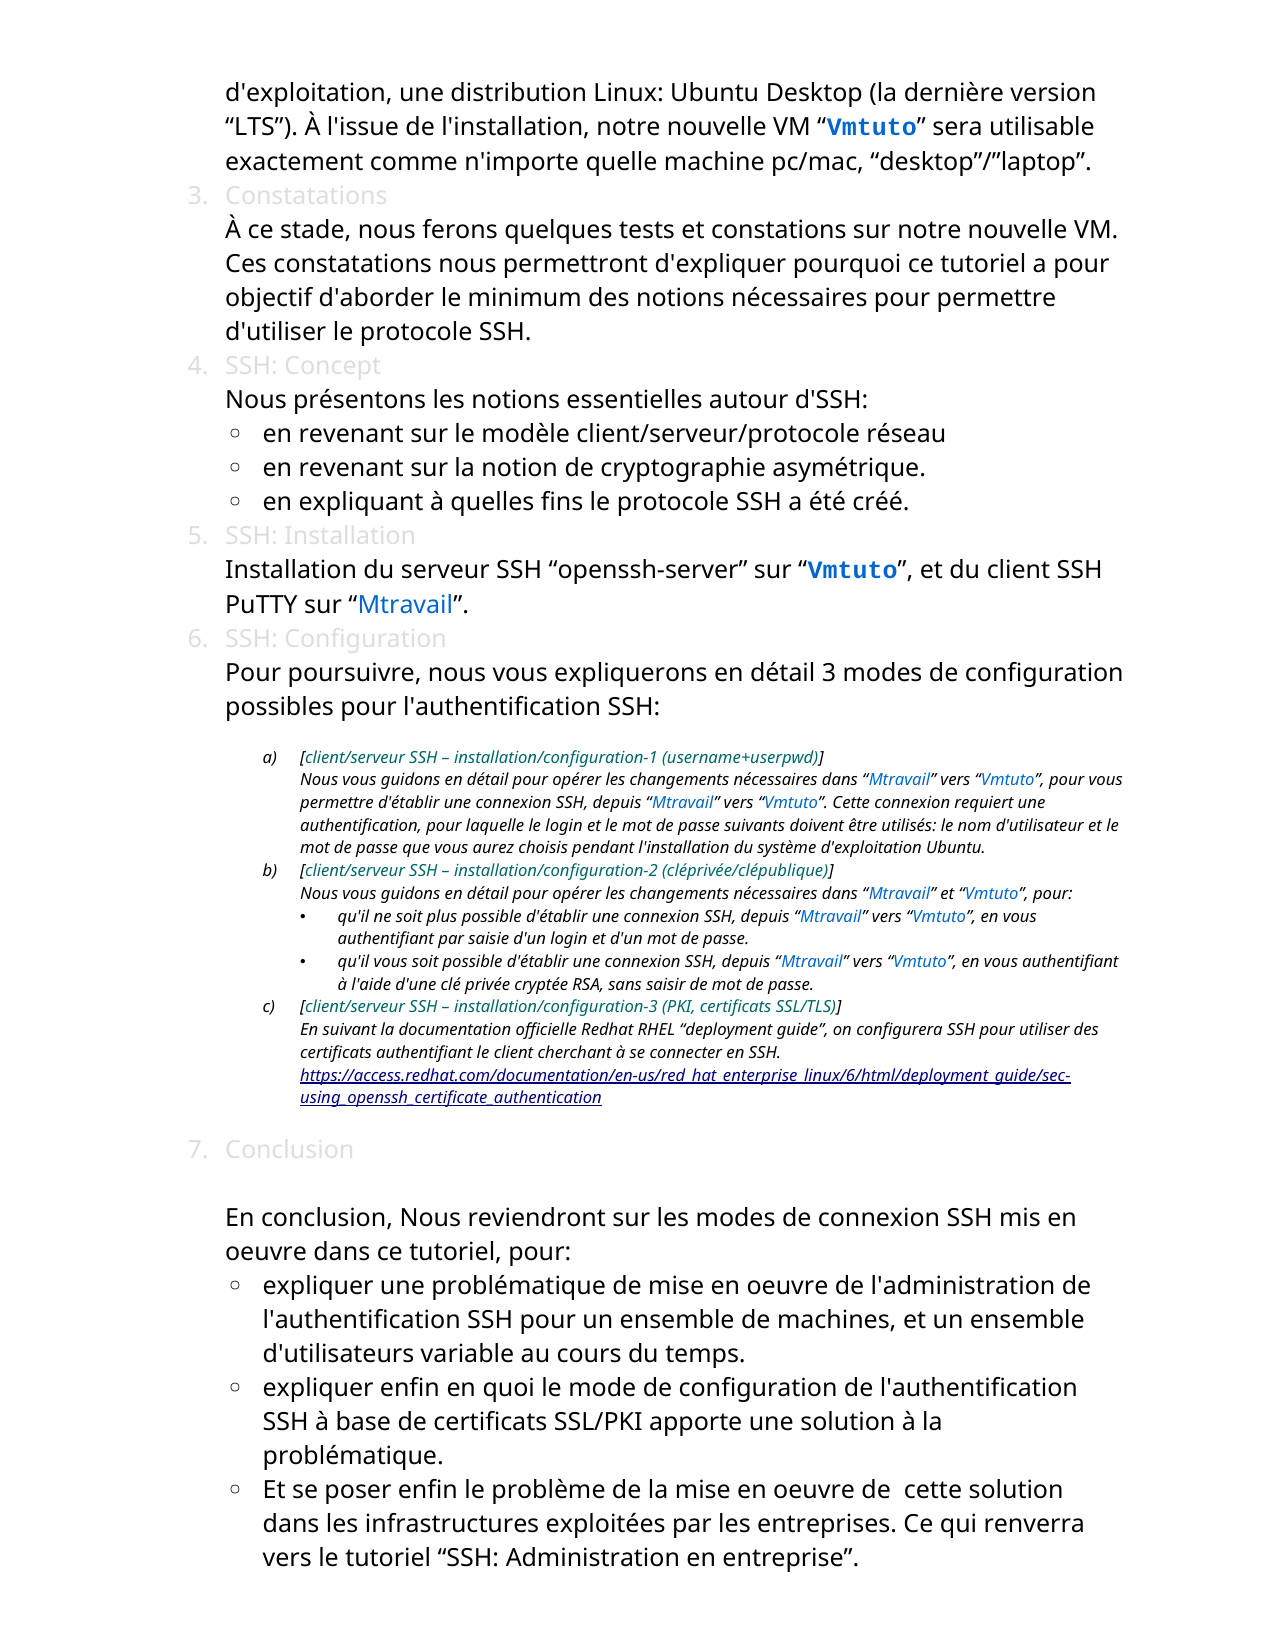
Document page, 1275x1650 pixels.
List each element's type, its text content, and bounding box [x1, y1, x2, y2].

list expliquer une problématique de mise en oeuvre de l'administration de l'authentification SSH pour un ensemble de machines, et un ensemble d'utilisateurs variable au cours du temps. [225, 1268, 1125, 1370]
list En suivant la documentation officielle Redhat RHEL “deployment guide”, on configurera SSH pour utiliser des certificats authentifiant le client cherchant à se connecter en SSH. https://access.redhat.com/documentation/en-us/red_hat_enterprise_linux/6/html/deployment_guide/sec-using_openssh_certificate_authentication [262, 1018, 1125, 1109]
list en revenant sur le modèle client/serveur/protocole réseau [225, 416, 1125, 450]
list SSH: Configuration [187, 620, 1125, 654]
list qu'il vous soit possible d'établir une connexion SSH, depuis “Mtravail” vers “Vmtuto”, en vous authentifiant à l'aide d'une clé privée cryptée RSA, sans saisir de mot de passe. [300, 950, 1125, 995]
list [client/serveur SSH – installation/configuration-3 (PKI, certificats SSL/TLS)] [262, 995, 1125, 1018]
list Nous vous guidons en détail pour opérer les changements nécessaires dans “Mtravail” et “Vmtuto”, pour: [262, 882, 1125, 904]
list Pour poursuivre, nous vous expliquerons en détail 3 modes de configuration possibles pour l'authentification SSH: [187, 654, 1125, 723]
list d'exploitation, une distribution Linux: Ubuntu Desktop (la dernière version “LTS”). À l'issue de l'installation, notre nouvelle VM “Vmtuto” sera utilisable exactement comme n'importe quelle machine pc/mac, “desktop”/”laptop”. [187, 75, 1125, 177]
list Et se poser enfin le problème de la mise en oeuvre de cette solution dans les infrastructures exploitées par les entreprises. Ce qui renverra vers le tutoriel “SSH: Administration en entreprise”. [225, 1472, 1125, 1574]
list expliquer enfin en quoi le mode de configuration de l'authentification SSH à base de certificats SSL/PKI apporte une solution à la problématique. [225, 1370, 1125, 1472]
list [client/serveur SSH – installation/configuration-2 (cléprivée/clépublique)] [262, 859, 1125, 882]
list en expliquant à quelles fins le protocole SSH a été créé. [225, 484, 1125, 518]
list À ce stade, nous ferons quelques tests et constations sur notre nouvelle VM. Ces constatations nous permettront d'expliquer pourquoi ce tutoriel a pour objectif d'aborder le minimum des notions nécessaires pour permettre d'utiliser le protocole SSH. [187, 211, 1125, 348]
list SSH: Concept [187, 348, 1125, 382]
list en revenant sur la notion de cryptographie asymétrique. [225, 450, 1125, 484]
list Conclusion [187, 1131, 1125, 1165]
list [client/serveur SSH – installation/configuration-1 (username+userpwd)] [262, 745, 1125, 768]
list En conclusion, Nous reviendront sur les modes de connexion SSH mis en oeuvre dans ce tutoriel, pour: [187, 1199, 1125, 1268]
list SSH: Installation [187, 518, 1125, 552]
list Nous présentons les notions essentielles autour d'SSH: [187, 382, 1125, 416]
list Constatations [187, 177, 1125, 211]
list Nous vous guidons en détail pour opérer les changements nécessaires dans “Mtravail” vers “Vmtuto”, pour vous permettre d'établir une connexion SSH, depuis “Mtravail” vers “Vmtuto”. Cette connexion requiert une authentification, pour laquelle le login et le mot de passe suivants doivent être utilisés: le nom d'utilisateur et le mot de passe que vous aurez choisis pendant l'installation du système d'exploitation Ubuntu. [262, 768, 1125, 859]
list Installation du serveur SSH “openssh-server” sur “Vmtuto”, et du client SSH PuTTY sur “Mtravail”. [187, 552, 1125, 620]
list qu'il ne soit plus possible d'établir une connexion SSH, depuis “Mtravail” vers “Vmtuto”, en vous authentifiant par saisie d'un login et d'un mot de passe. [300, 904, 1125, 950]
